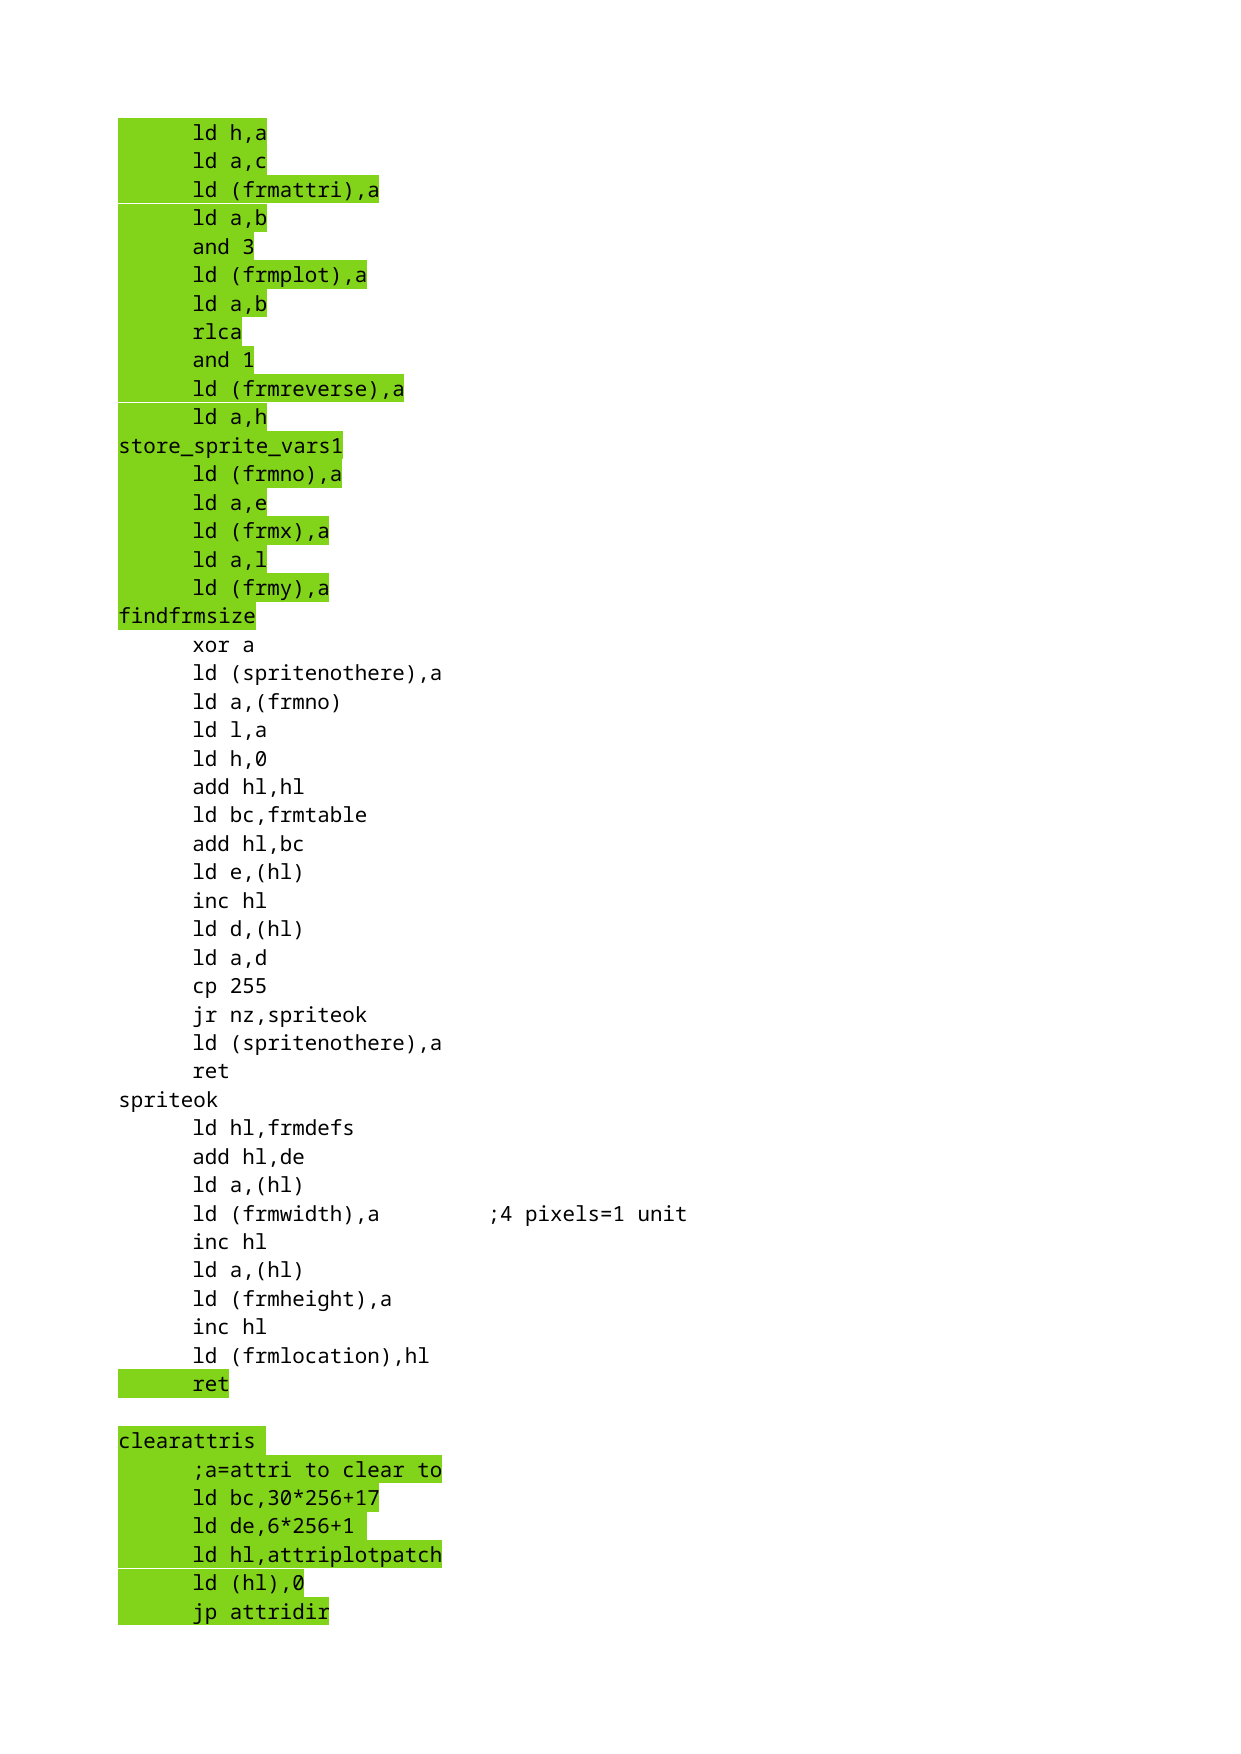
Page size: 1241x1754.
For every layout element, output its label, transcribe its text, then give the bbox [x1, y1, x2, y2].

text ld (frmplot),a [118, 260, 1122, 289]
text ld a,h [118, 402, 1122, 431]
text cp 255 [118, 971, 1122, 1000]
text inc hl [118, 886, 1122, 914]
text ld (frmreverse),a [118, 374, 1122, 402]
text ld a,(frmno) [118, 687, 1122, 715]
text xor a [118, 630, 1122, 658]
text ld a,b [118, 203, 1122, 232]
text ld bc,30*256+17 [118, 1483, 1122, 1512]
text jp attridir [118, 1597, 1122, 1625]
text add hl,de [118, 1142, 1122, 1170]
text ld (spritenothere),a [118, 658, 1122, 687]
text inc hl [118, 1312, 1122, 1341]
text ld (frmattri),a [118, 175, 1122, 203]
text ld h,0 [118, 744, 1122, 772]
text ld bc,frmtable [118, 801, 1122, 829]
text ld a,d [118, 943, 1122, 971]
text ld (hl),0 [118, 1568, 1122, 1597]
text ld hl,attriplotpatch [118, 1540, 1122, 1568]
text ld d,(hl) [118, 914, 1122, 943]
text ld (frmy),a [118, 573, 1122, 602]
text add hl,hl [118, 772, 1122, 801]
text spriteok [118, 1085, 1122, 1113]
text and 1 [118, 346, 1122, 374]
text ld a,(hl) [118, 1170, 1122, 1199]
text ld a,b [118, 289, 1122, 317]
text ld (frmx),a [118, 516, 1122, 545]
text ld (spritenothere),a [118, 1028, 1122, 1057]
text ld de,6*256+1 [118, 1512, 1122, 1540]
text ld l,a [118, 715, 1122, 744]
text ld a,c [118, 147, 1122, 175]
text add hl,bc [118, 829, 1122, 857]
text ld (frmlocation),hl [118, 1341, 1122, 1369]
text store_sprite_vars1 [118, 431, 1122, 459]
text findfrmsize [118, 602, 1122, 630]
text ld (frmwidth),a ;4 pixels=1 unit [118, 1199, 1122, 1227]
text ;a=attri to clear to [118, 1455, 1122, 1483]
text ld a,(hl) [118, 1256, 1122, 1284]
text ld a,e [118, 488, 1122, 516]
text ld hl,frmdefs [118, 1113, 1122, 1142]
text ld a,l [118, 545, 1122, 573]
text ret [118, 1057, 1122, 1085]
text ld (frmheight),a [118, 1284, 1122, 1312]
text ret [118, 1369, 1122, 1398]
text jr nz,spriteok [118, 1000, 1122, 1028]
text ld e,(hl) [118, 857, 1122, 886]
text rlca [118, 317, 1122, 346]
text ld h,a [118, 118, 1122, 147]
text and 3 [118, 232, 1122, 260]
text ld (frmno),a [118, 459, 1122, 488]
text clearattris [118, 1426, 1122, 1455]
text inc hl [118, 1227, 1122, 1256]
